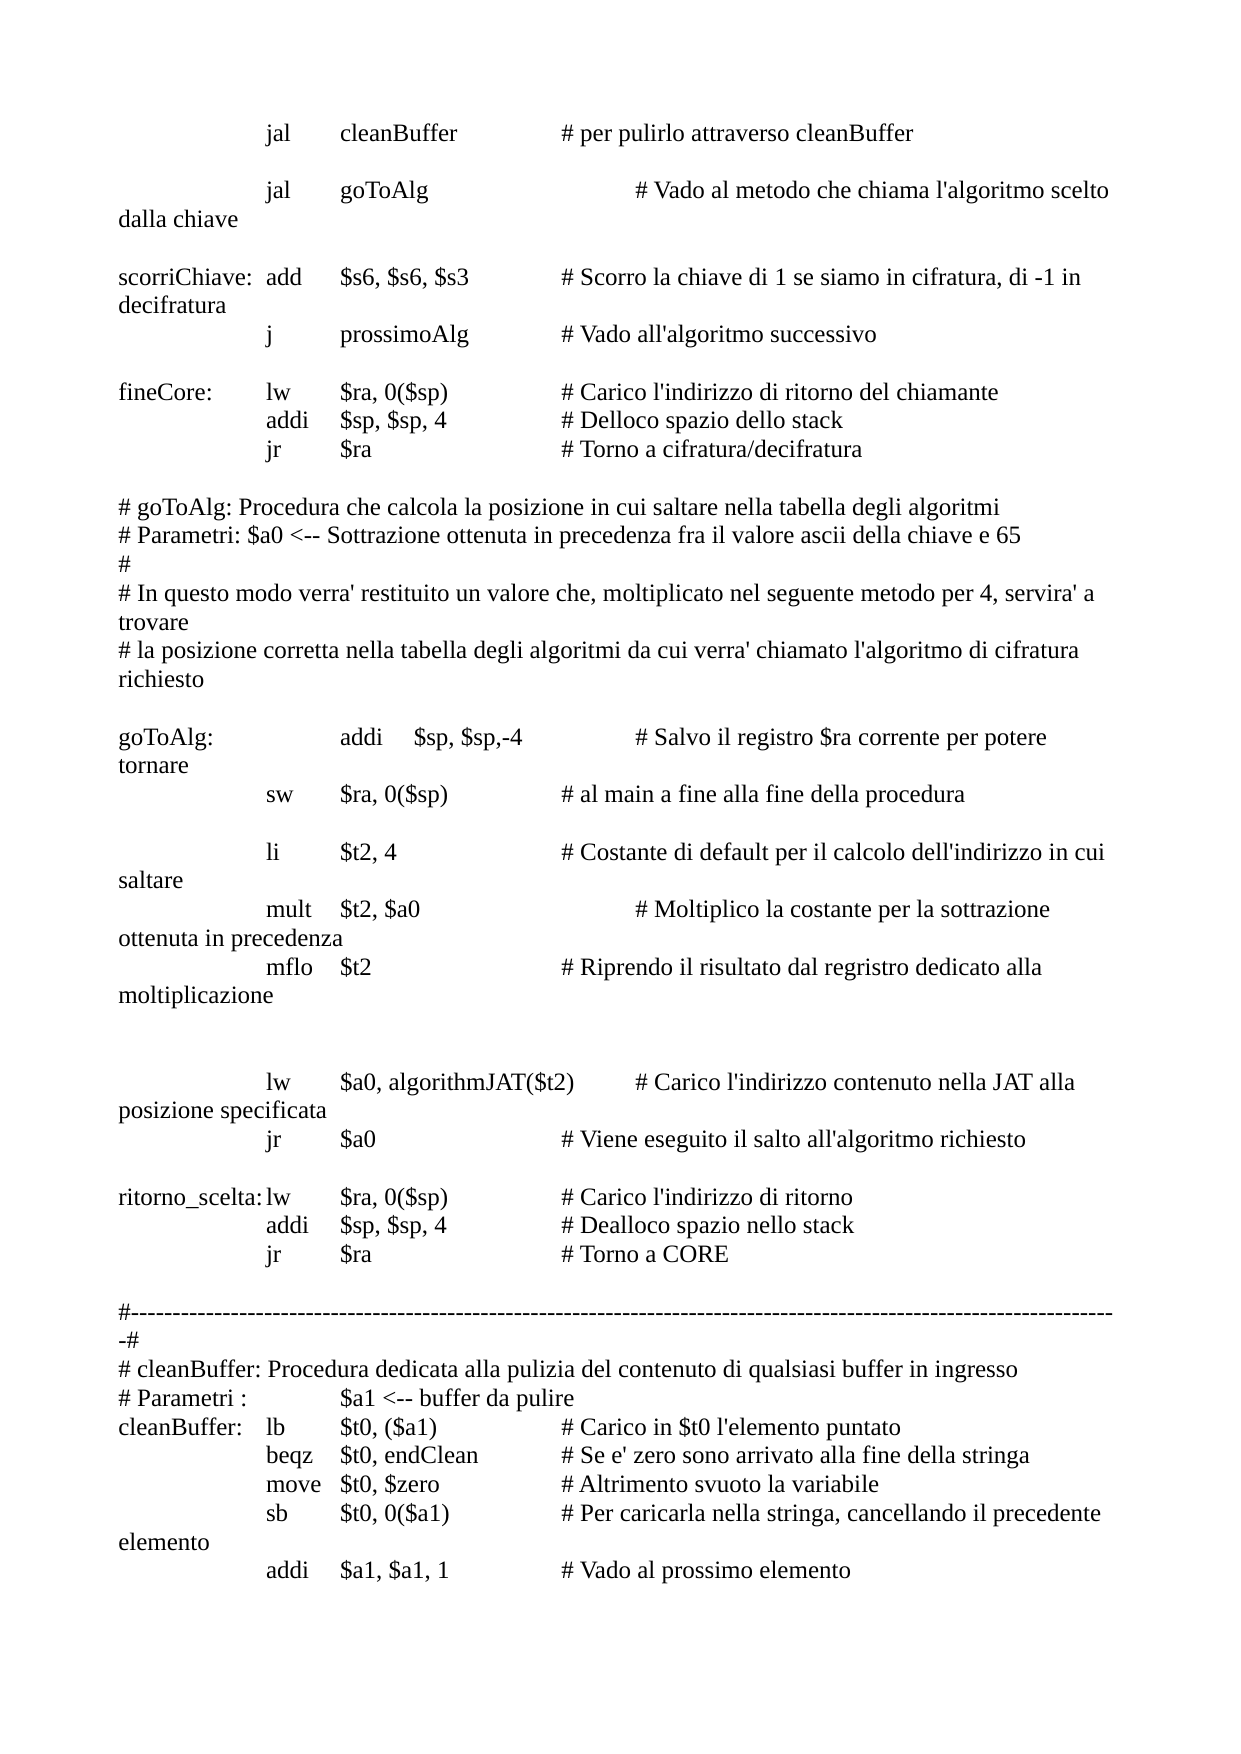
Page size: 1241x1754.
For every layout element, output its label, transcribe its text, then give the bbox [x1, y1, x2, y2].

text goToAlg: addi $sp, $sp,-4 # Salvo il registro $ra corrente per potere tornare [118, 722, 1122, 779]
text sw $ra, 0($sp) # al main a fine alla fine della procedura [118, 779, 1122, 808]
text # cleanBuffer: Procedura dedicata alla pulizia del contenuto di qualsiasi buffer in ingresso [118, 1354, 1122, 1383]
text #-----------------------------------------------------------------------------------------------------------------------# [118, 1297, 1122, 1354]
text # [118, 549, 1122, 578]
text # Parametri: $a0 <-- Sottrazione ottenuta in precedenza fra il valore ascii della chiave e 65 [118, 521, 1122, 549]
text scorriChiave: add $s6, $s6, $s3 # Scorro la chiave di 1 se siamo in cifratura, di -1 in decifratura [118, 262, 1122, 319]
text mult $t2, $a0 # Moltiplico la costante per la sottrazione ottenuta in precedenza [118, 894, 1122, 952]
text lw $a0, algorithmJAT($t2) # Carico l'indirizzo contenuto nella JAT alla posizione specificata [118, 1067, 1122, 1124]
text cleanBuffer: lb $t0, ($a1) # Carico in $t0 l'elemento puntato [118, 1412, 1122, 1441]
text j prossimoAlg # Vado all'algoritmo successivo [118, 319, 1122, 348]
text # In questo modo verra' restituito un valore che, moltiplicato nel seguente metodo per 4, servira' a trovare [118, 578, 1122, 636]
text beqz $t0, endClean # Se e' zero sono arrivato alla fine della stringa [118, 1441, 1122, 1469]
text sb $t0, 0($a1) # Per caricarla nella stringa, cancellando il precedente elemento [118, 1498, 1122, 1556]
text jr $ra # Torno a CORE [118, 1239, 1122, 1268]
text addi $sp, $sp, 4 # Dealloco spazio nello stack [118, 1211, 1122, 1239]
text jal cleanBuffer # per pulirlo attraverso cleanBuffer [118, 118, 1122, 147]
text mflo $t2 # Riprendo il risultato dal regristro dedicato alla moltiplicazione [118, 952, 1122, 1038]
text # la posizione corretta nella tabella degli algoritmi da cui verra' chiamato l'algoritmo di cifratura richiesto [118, 636, 1122, 693]
text jr $ra # Torno a cifratura/decifratura [118, 434, 1122, 463]
text # goToAlg: Procedura che calcola la posizione in cui saltare nella tabella degli algoritmi [118, 492, 1122, 521]
text # Parametri : $a1 <-- buffer da pulire [118, 1383, 1122, 1412]
text jr $a0 # Viene eseguito il salto all'algoritmo richiesto [118, 1124, 1122, 1153]
text jal goToAlg # Vado al metodo che chiama l'algoritmo scelto dalla chiave [118, 176, 1122, 233]
text move $t0, $zero # Altrimento svuoto la variabile [118, 1469, 1122, 1498]
text addi $a1, $a1, 1 # Vado al prossimo elemento [118, 1556, 1122, 1584]
text fineCore: lw $ra, 0($sp) # Carico l'indirizzo di ritorno del chiamante [118, 377, 1122, 406]
text addi $sp, $sp, 4 # Delloco spazio dello stack [118, 406, 1122, 434]
text li $t2, 4 # Costante di default per il calcolo dell'indirizzo in cui saltare [118, 837, 1122, 894]
text ritorno_scelta: lw $ra, 0($sp) # Carico l'indirizzo di ritorno [118, 1182, 1122, 1211]
